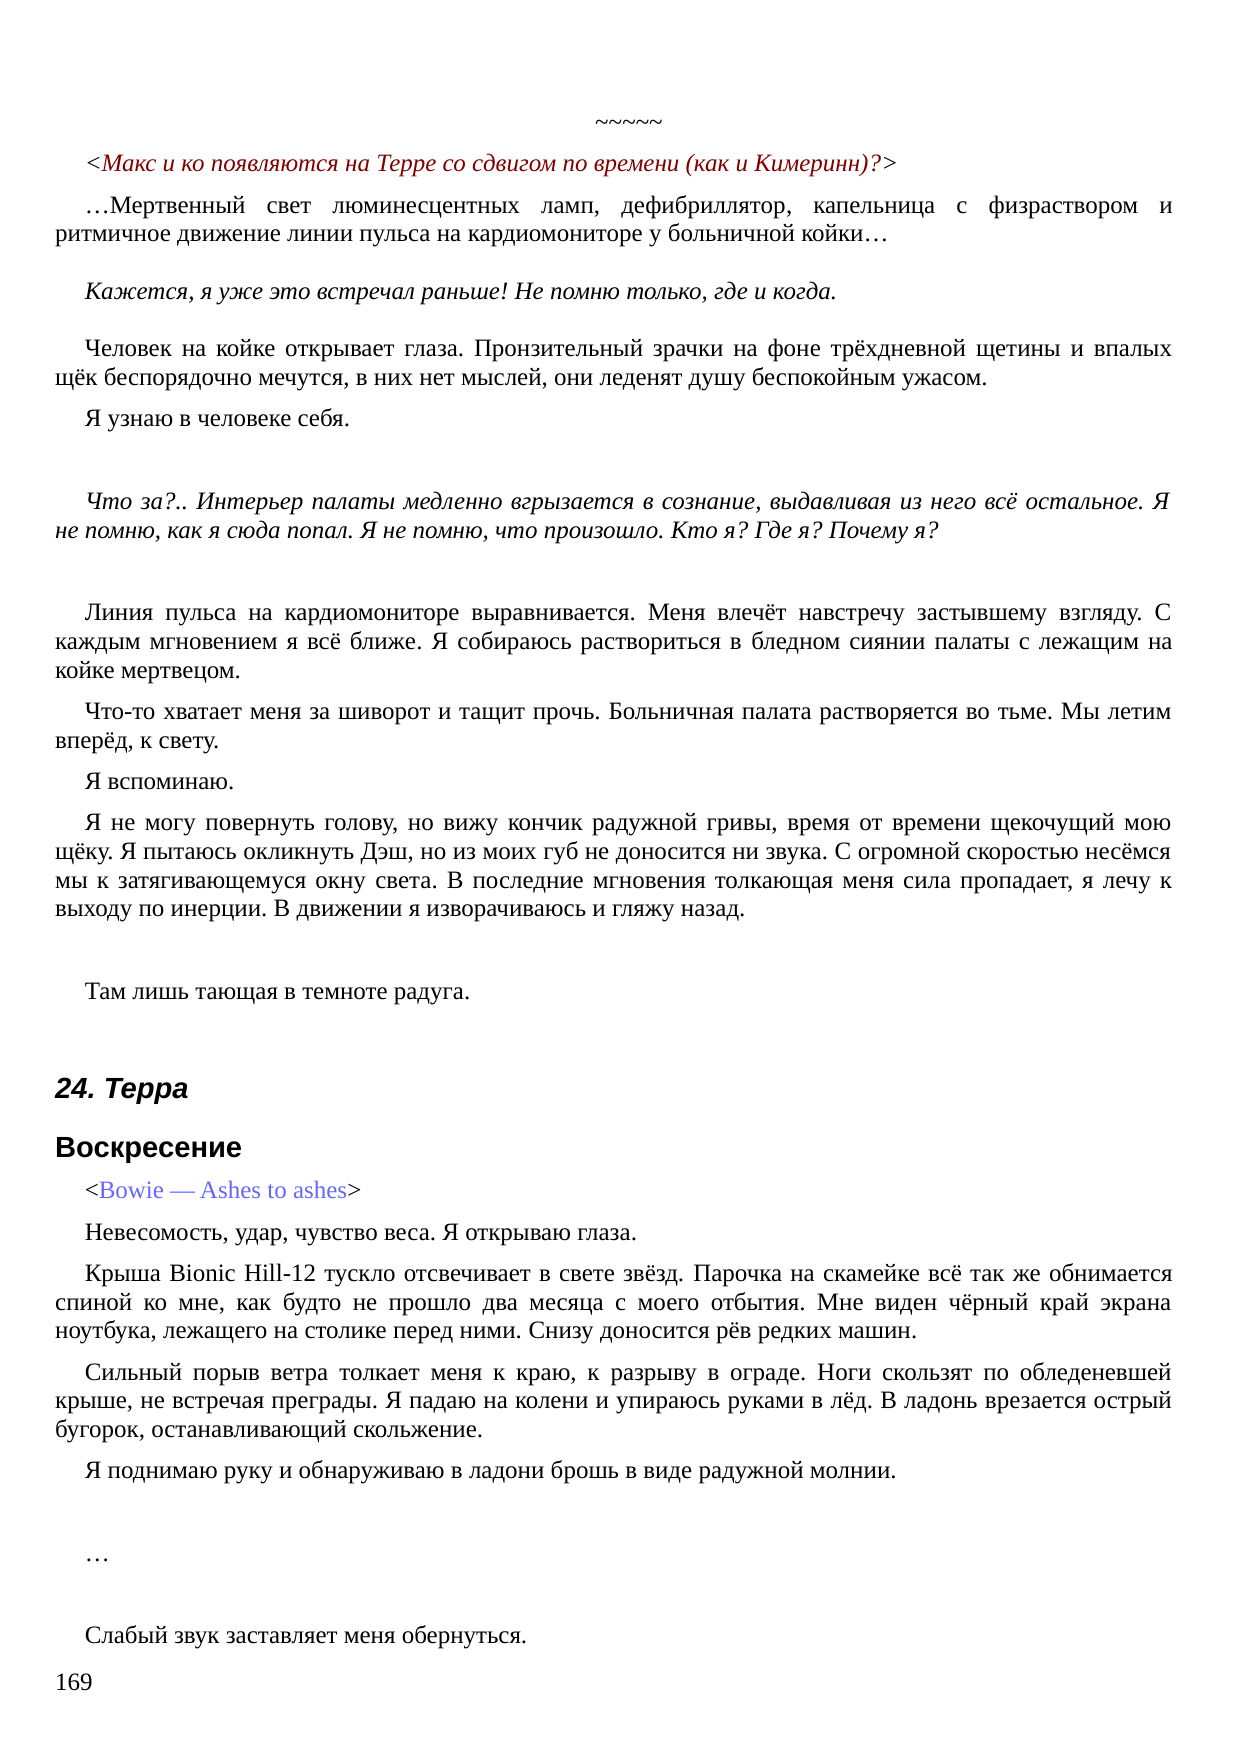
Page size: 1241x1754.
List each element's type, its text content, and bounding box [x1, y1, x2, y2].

text Невесомость, удар, чувство веса. Я открываю глаза. [55, 1217, 1173, 1246]
text Линия пульса на кардиомониторе выравнивается. Меня влечёт навстречу застывшему взгляду. С каждым мгновением я всё ближе. Я собираюсь раствориться в бледном сиянии палаты с лежащим на койке мертвецом. [55, 597, 1173, 683]
text Я не могу повернуть голову, но вижу кончик радужной гривы, время от времени щекочущий мою щёку. Я пытаюсь окликнуть Дэш, но из моих губ не доносится ни звука. С огромной скоростью несёмся мы к затягивающемуся окну света. В последние мгновения толкающая меня сила пропадает, я лечу к выходу по инерции. В движении я изворачиваюсь и гляжу назад. [55, 807, 1173, 922]
text Крыша Bionic Hill-12 тускло отсвечивает в свете звёзд. Парочка на скамейке всё так же обнимается спиной ко мне, как будто не прошло два месяца с моего отбытия. Мне виден чёрный край экрана ноутбука, лежащего на столике перед ними. Снизу доносится рёв редких машин. [55, 1258, 1173, 1344]
text Кажется, я уже это встречал раньше! Не помню только, где и когда. [55, 276, 1173, 305]
text Что за?.. Интерьер палаты медленно вгрызается в сознание, выдавливая из него всё остальное. Я не помню, как я сюда попал. Я не помню, что произошло. Кто я? Где я? Почему я? [55, 486, 1173, 543]
text Человек на койке открывает глаза. Пронзительный зрачки на фоне трёхдневной щетины и впалых щёк беспорядочно мечутся, в них нет мыслей, они леденят душу беспокойным ужасом. [55, 333, 1173, 391]
text …Мертвенный свет люминесцентных ламп, дефибриллятор, капельница с физраствором и ритмичное движение линии пульса на кардиомониторе у больничной койки… [55, 190, 1173, 247]
subtitle Воскресение [55, 1129, 1173, 1163]
text ~~~~~ [55, 107, 1173, 136]
subtitle 24. Терра [55, 1071, 1173, 1104]
text … [55, 1538, 1173, 1567]
text <Bowie — Ashes to ashes> [55, 1176, 1173, 1204]
text Я узнаю в человеке себя. [55, 403, 1173, 432]
text Там лишь тающая в темноте радуга. [55, 976, 1173, 1005]
text Я поднимаю руку и обнаруживаю в ладони брошь в виде радужной молнии. [55, 1456, 1173, 1484]
text Я вспоминаю. [55, 766, 1173, 795]
text Что-то хватает меня за шиворот и тащит прочь. Больничная палата растворяется во тьме. Мы летим вперёд, к свету. [55, 696, 1173, 753]
text <Макс и ко появляются на Терре со сдвигом по времени (как и Кимеринн)?> [55, 148, 1173, 177]
text Слабый звук заставляет меня обернуться. [55, 1621, 1173, 1649]
text Сильный порыв ветра толкает меня к краю, к разрыву в ограде. Ноги скользят по обледеневшей крыше, не встречая преграды. Я падаю на колени и упираюсь руками в лёд. В ладонь врезается острый бугорок, останавливающий скольжение. [55, 1357, 1173, 1443]
